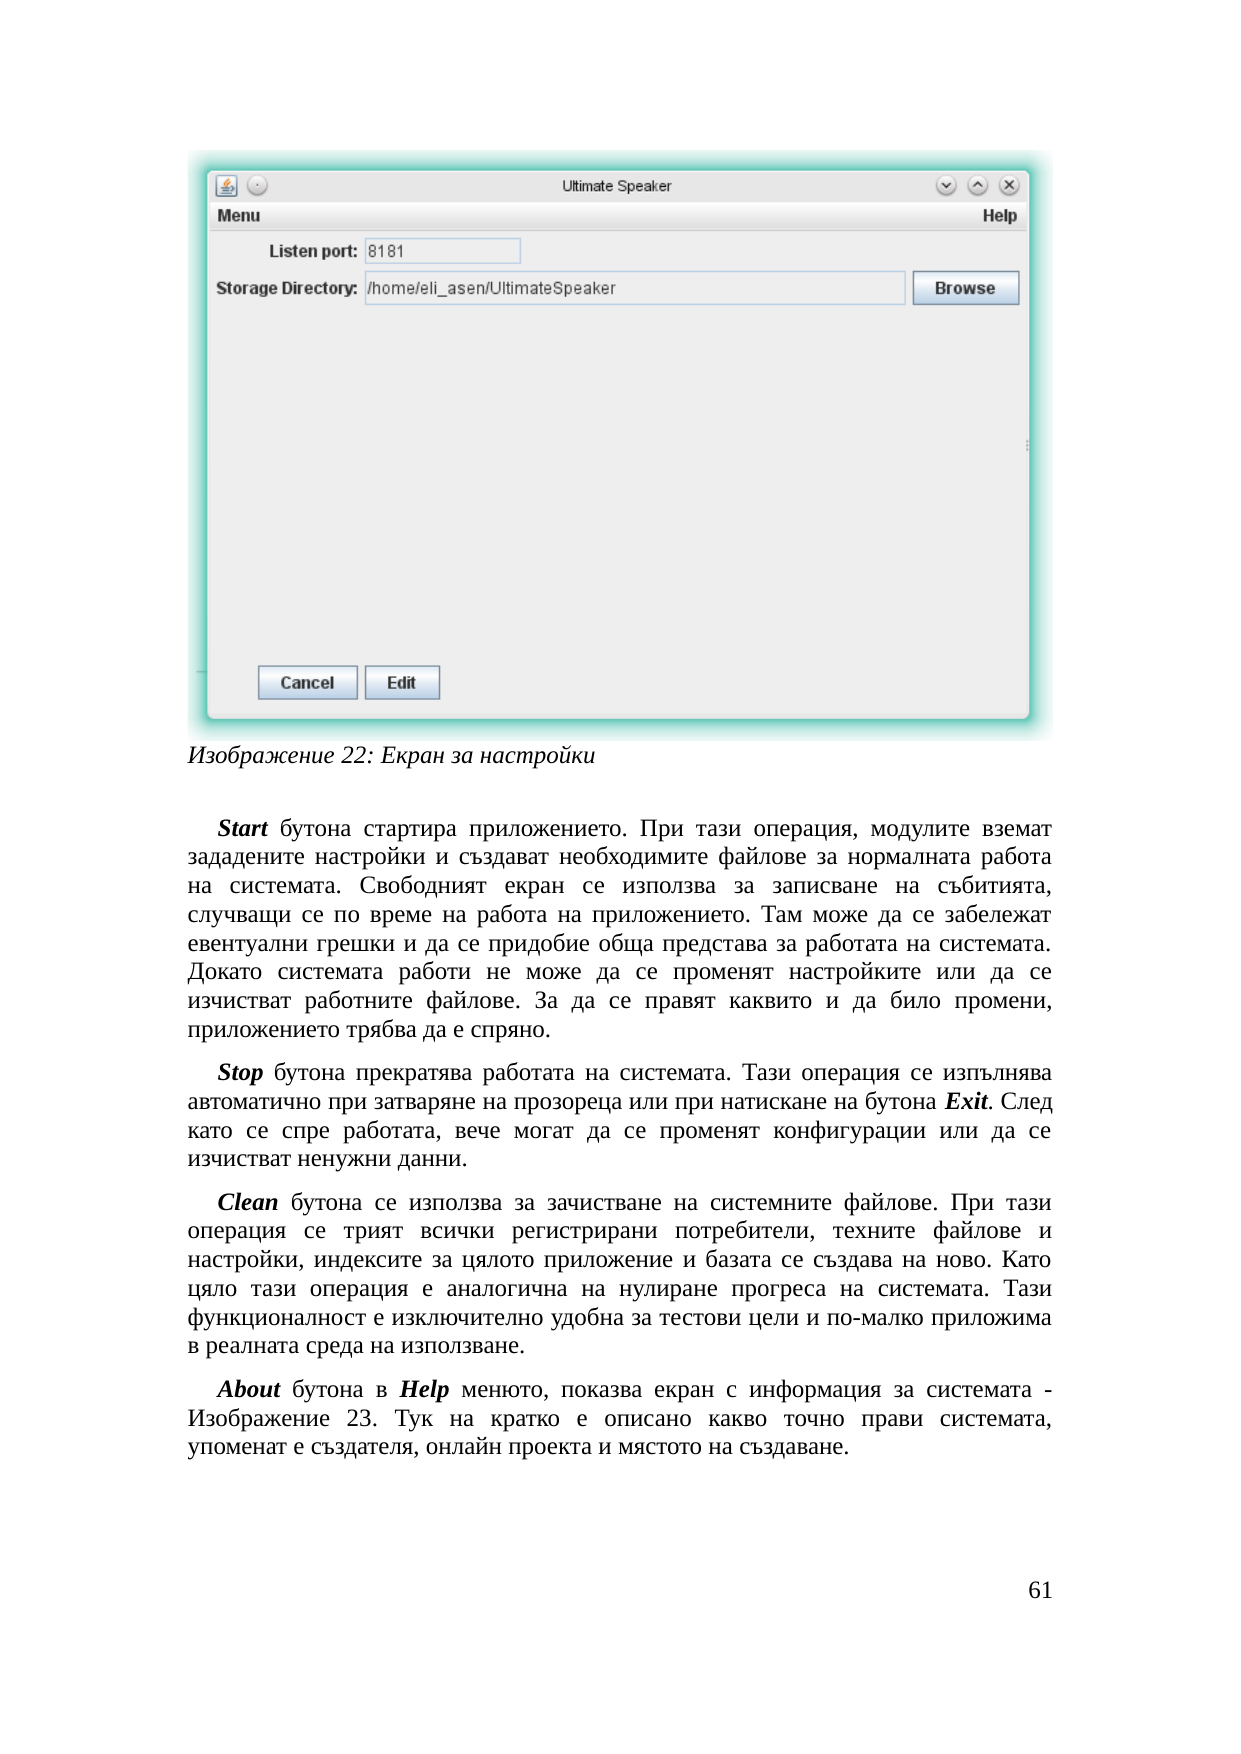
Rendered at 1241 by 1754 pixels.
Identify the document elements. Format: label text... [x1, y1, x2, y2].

text Изображение 22: Екран за настройки [187, 741, 1053, 769]
text Clean бутона се използва за зачистване на системните файлове. При тази операция се трият всички регистрирани потребители, техните файлове и настройки, индексите за цялото приложение и базата се създава на ново. Като цяло тази операция е аналогична на нулиране прогреса на системата. Тази функционалност е изключително удобна за тестови цели и по-малко приложима в реалната среда на използване. [187, 1187, 1053, 1359]
text About бутона в Help менюто, показва екран с информация за системата - Изображение 23. Тук на кратко е описано какво точно прави системата, упоменат е създателя, онлайн проекта и мястото на създаване. [187, 1374, 1053, 1460]
text Start бутона стартира приложението. При тази операция, модулите вземат зададените настройки и създават необходимите файлове за нормалната работа на системата. Свободният екран се използва за записване на събитията, случващи се по време на работа на приложението. Там може да се забележат евентуални грешки и да се придобие обща представа за работата на системата. Докато системата работи не може да се променят настройките или да се изчистват работните файлове. За да се правят каквито и да било промени, приложението трябва да е спряно. [187, 813, 1053, 1043]
picture [187, 150, 1053, 741]
text Stop бутона прекратява работата на системата. Тази операция се изпълнява автоматично при затваряне на прозореца или при натискане на бутона Exit. След като се спре работата, вече могат да се променят конфигурации или да се изчистват ненужни данни. [187, 1057, 1053, 1172]
